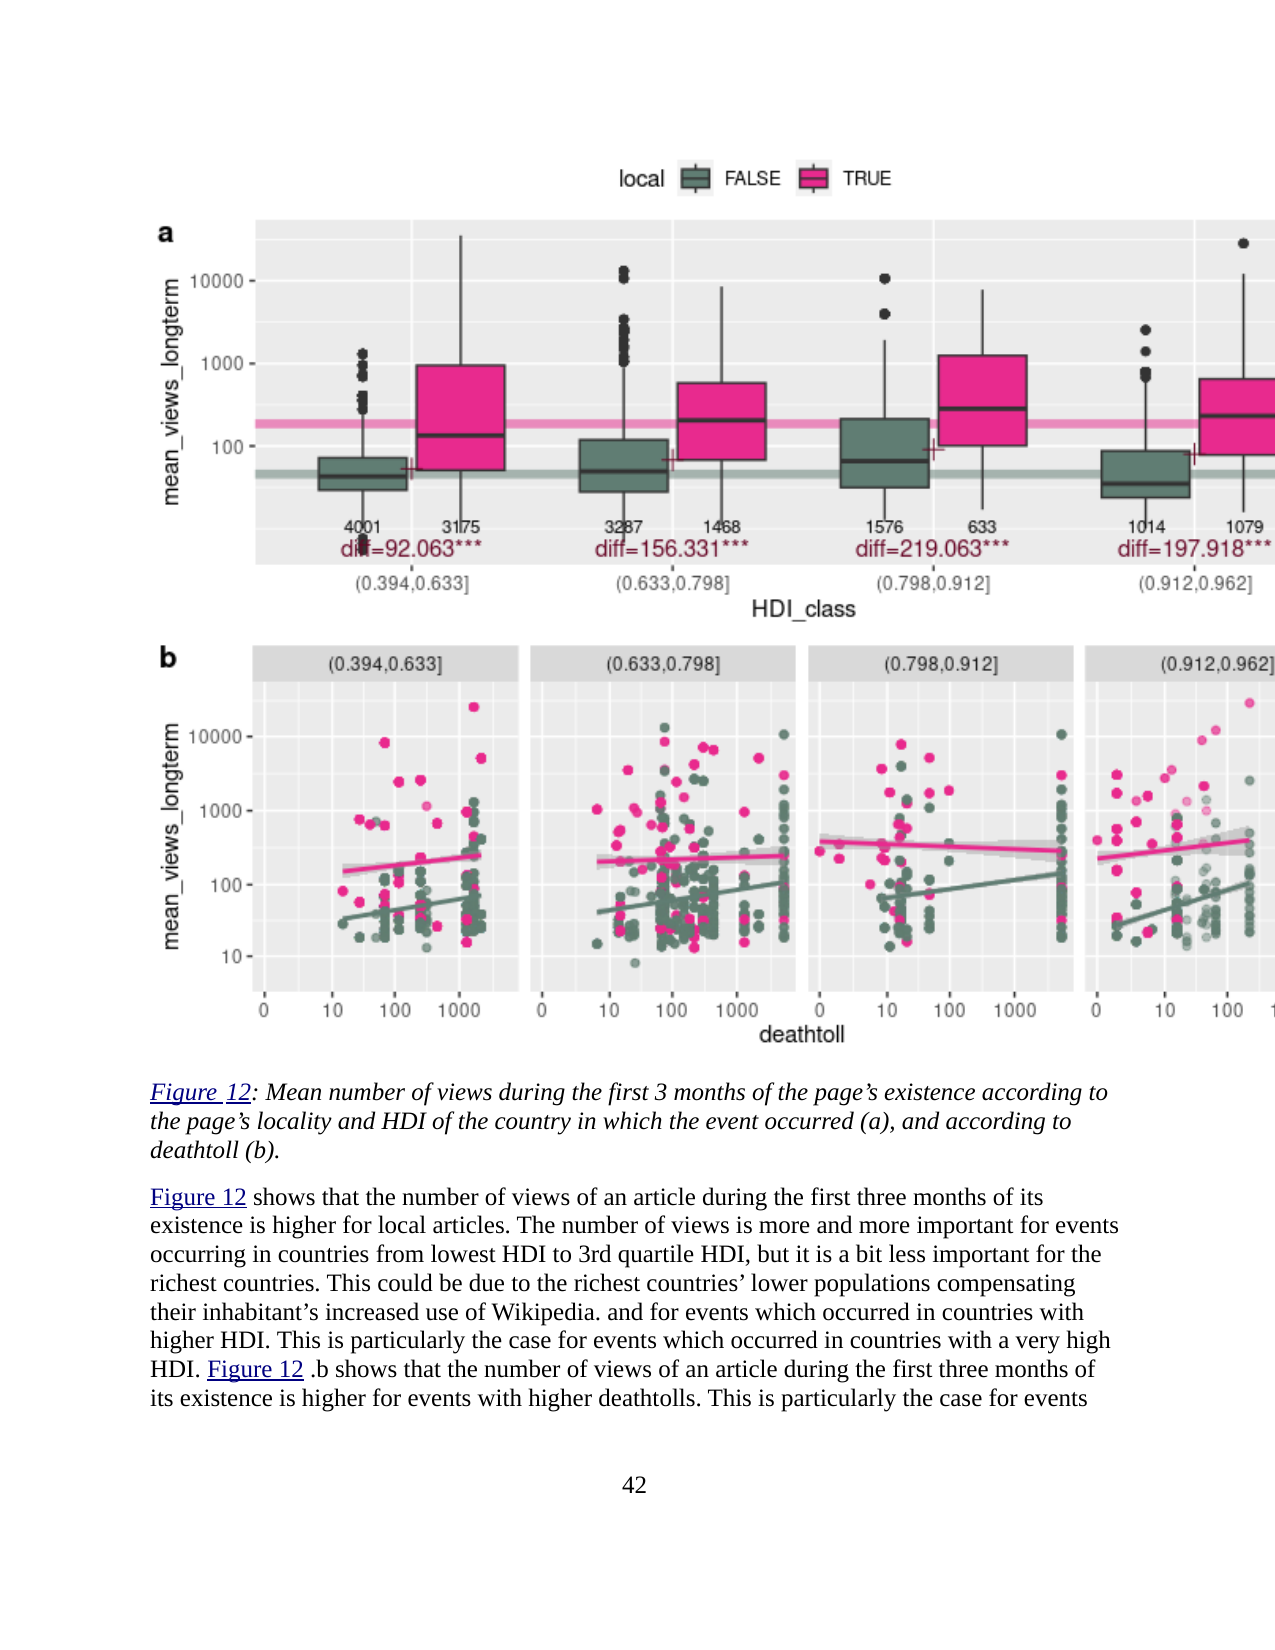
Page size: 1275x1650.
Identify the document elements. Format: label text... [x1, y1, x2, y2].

text Figure 12 shows that the number of views of an article during the first three months of its existence is higher for local articles. The number of views is more and more important for events occurring in countries from lowest HDI to 3rd quartile HDI, but it is a bit less important for the richest countries. This could be due to the richest countries’ lower populations compensating their inhabitant’s increased use of Wikipedia. and for events which occurred in countries with higher HDI. This is particularly the case for events which occurred in countries with a very high HDI. Figure 12 .b shows that the number of views of an article during the first three months of its existence is higher for events with higher deathtolls. This is particularly the case for events [150, 1182, 1125, 1412]
picture [150, 150, 1275, 1060]
text Figure 12: Mean number of views during the first 3 months of the page’s existence according to the page’s locality and HDI of the country in which the event occurred (a), and according to deathtoll (b). [150, 1077, 1125, 1164]
